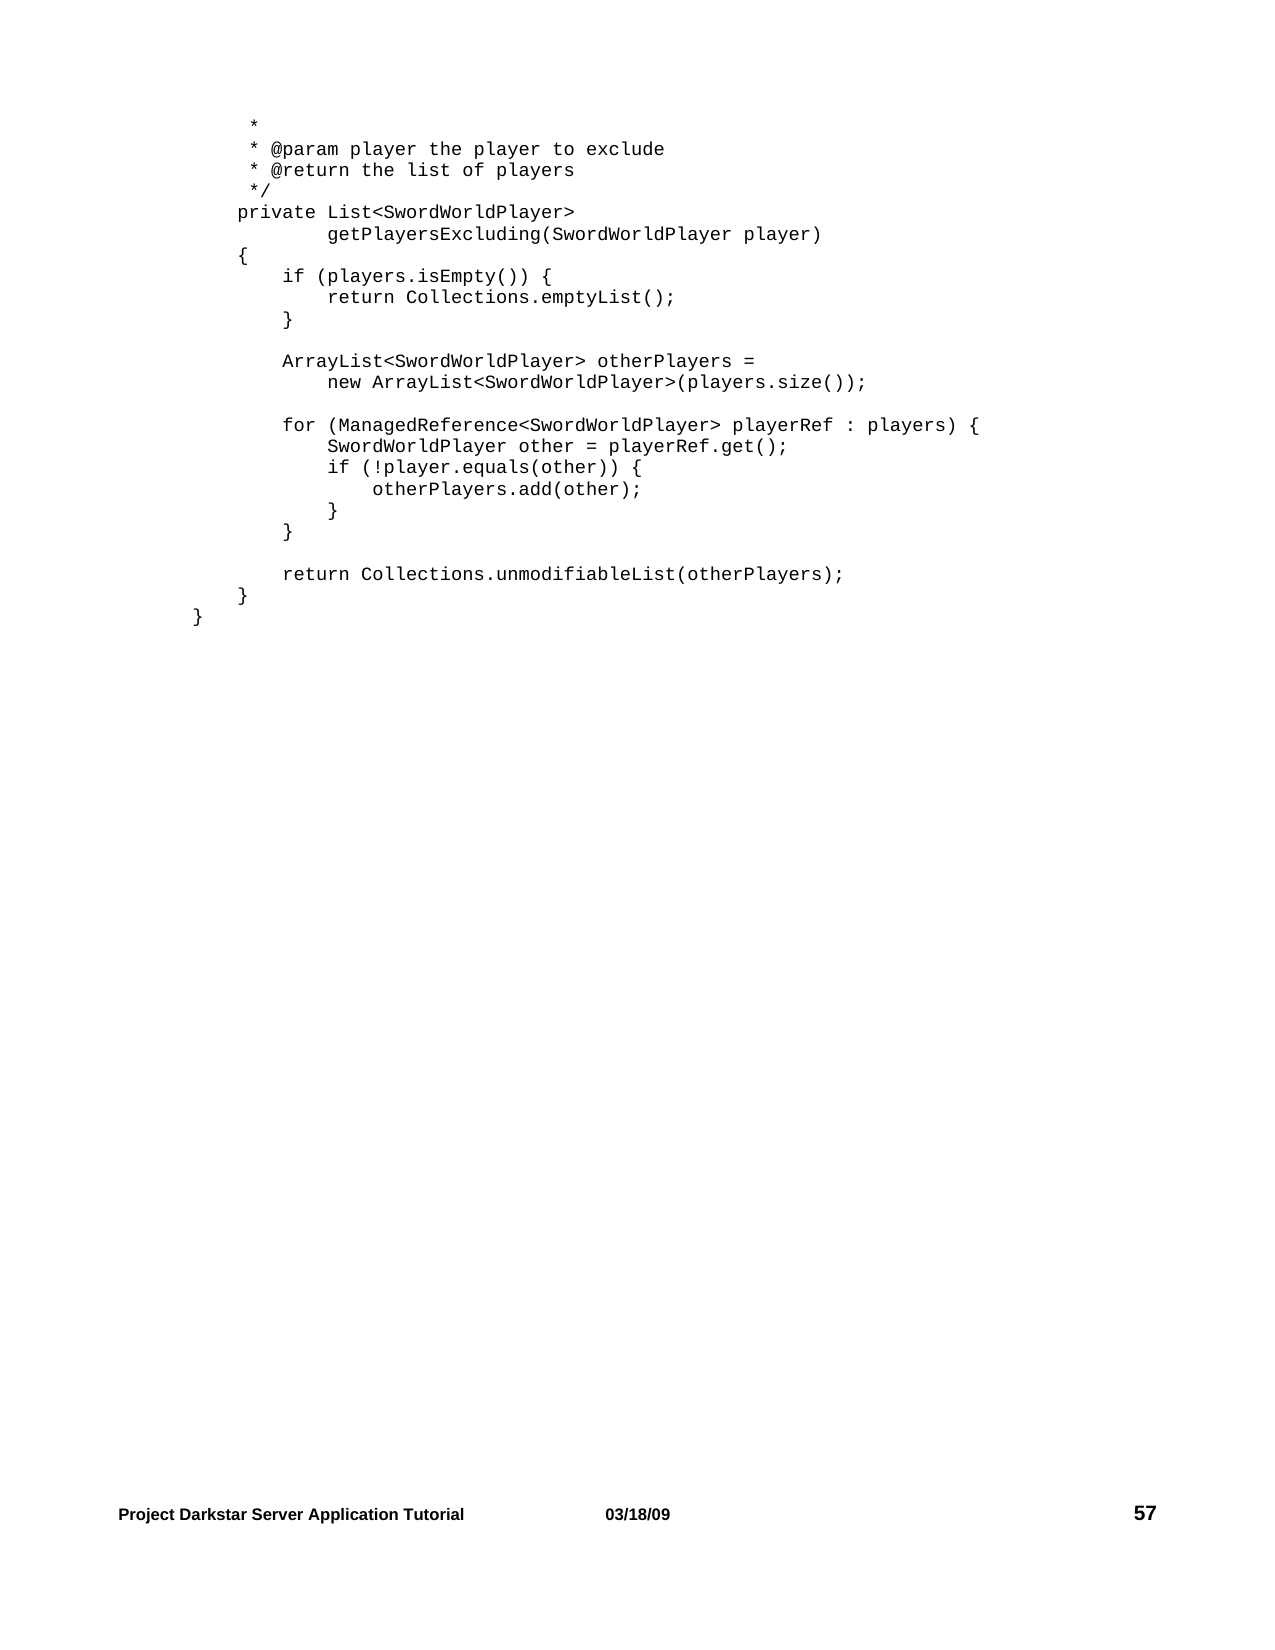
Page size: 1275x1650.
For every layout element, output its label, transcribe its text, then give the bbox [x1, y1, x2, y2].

text if (!player.equals(other)) { [192, 458, 1098, 479]
text * @param player the player to exclude [192, 139, 1098, 161]
text { [192, 246, 1098, 267]
text } [192, 501, 1098, 522]
text otherPlayers.add(other); [192, 479, 1098, 501]
text return Collections.emptyList(); [192, 288, 1098, 309]
text * [192, 118, 1098, 139]
text if (players.isEmpty()) { [192, 267, 1098, 288]
text } [192, 586, 1098, 607]
text ArrayList<SwordWorldPlayer> otherPlayers = [192, 352, 1098, 373]
text return Collections.unmodifiableList(otherPlayers); [192, 564, 1098, 586]
text for (ManagedReference<SwordWorldPlayer> playerRef : players) { [192, 416, 1098, 437]
text private List<SwordWorldPlayer> [192, 203, 1098, 224]
text * @return the list of players [192, 161, 1098, 182]
text SwordWorldPlayer other = playerRef.get(); [192, 437, 1098, 458]
text } [192, 607, 1098, 649]
text getPlayersExcluding(SwordWorldPlayer player) [192, 224, 1098, 246]
text new ArrayList<SwordWorldPlayer>(players.size()); [192, 373, 1098, 394]
text } [192, 522, 1098, 543]
text } [192, 309, 1098, 331]
text */ [192, 182, 1098, 203]
